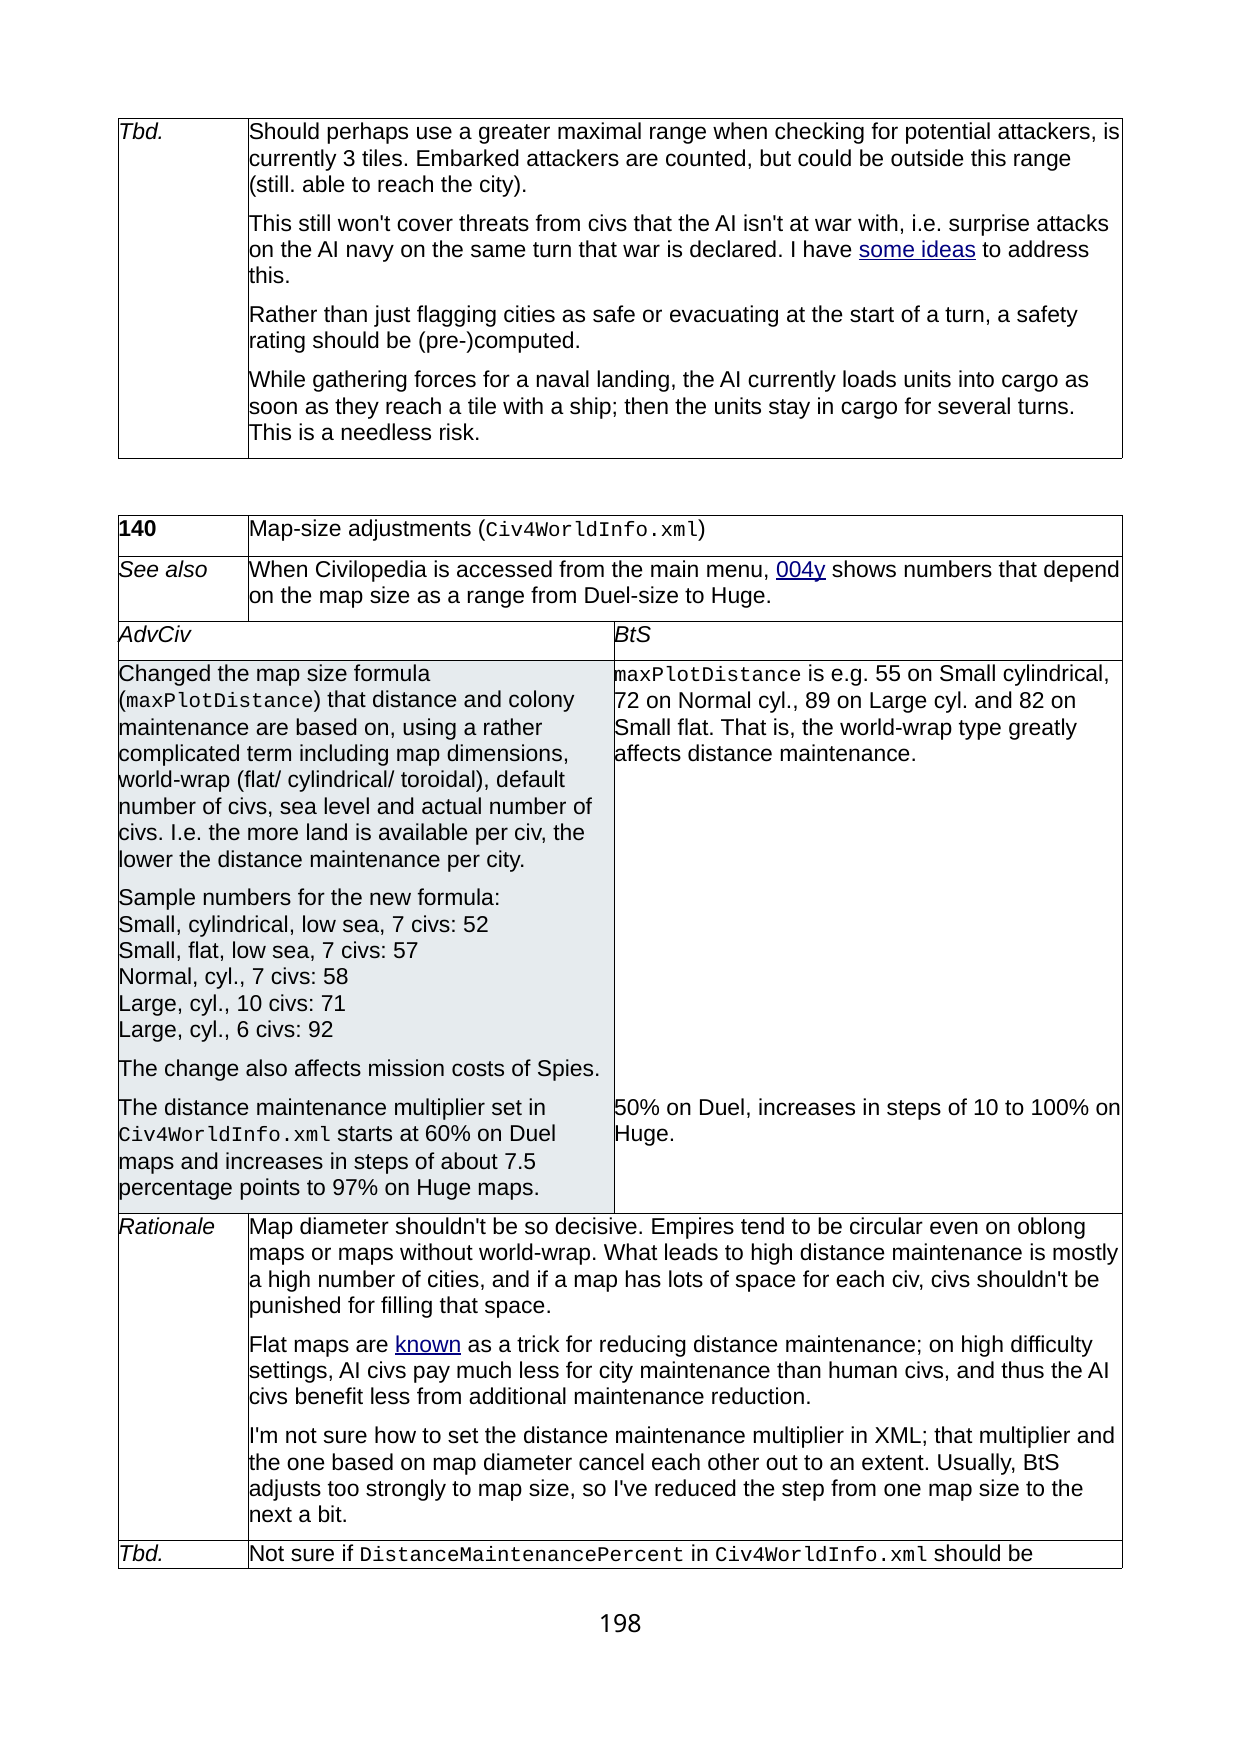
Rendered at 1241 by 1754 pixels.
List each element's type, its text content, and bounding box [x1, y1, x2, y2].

table_cell Should perhaps use a greater maximal range when checking for potential attackers, is currently 3 tiles. Embarked attackers are counted, but could be outside this range (still. able to reach the city). This still won't cover threats from civs that the AI isn't at war with, i.e. surprise attacks on the AI navy on the same turn that war is declared. I have some ideas to address this. Rather than just flagging cities as safe or evacuating at the start of a turn, a safety rating should be (pre-)computed. While gathering forces for a naval landing, the AI currently loads units into cargo as soon as they reach a tile with a ship; then the units stay in cargo for several turns. This is a needless risk. [249, 119, 1122, 458]
table_cell Map diameter shouldn't be so decisive. Empires tend to be circular even on oblong maps or maps without world-wrap. What leads to high distance maintenance is mostly a high number of cities, and if a map has lots of space for each civ, civs shouldn't be punished for filling that space. Flat maps are known as a trick for reducing distance maintenance; on high difficulty settings, AI civs pay much less for city maintenance than human civs, and thus the AI civs benefit less from additional maintenance reduction. I'm not sure how to set the distance maintenance multiplier in XML; that multiplier and the one based on map diameter cancel each other out to an extent. Usually, BtS adjusts too strongly to map size, so I've reduced the step from one map size to the next a bit. [249, 1214, 1122, 1540]
table_cell Changed the map size formula (maxPlotDistance) that distance and colony maintenance are based on, using a rather complicated term including map dimensions, world-wrap (flat/ cylindrical/ toroidal), default number of civs, sea level and actual number of civs. I.e. the more land is available per civ, the lower the distance maintenance per city. Sample numbers for the new formula: Small, cylindrical, low sea, 7 civs: 52 Small, flat, low sea, 7 civs: 57 Normal, cyl., 7 civs: 58 Large, cyl., 10 civs: 71 Large, cyl., 6 civs: 92 The change also affects mission costs of Spies. The distance maintenance multiplier set in Civ4WorldInfo.xml starts at 60% on Duel maps and increases in steps of about 7.5 percentage points to 97% on Huge maps. [119, 661, 614, 1213]
table_cell When Civilopedia is accessed from the main menu, 004y shows numbers that depend on the map size as a range from Duel-size to Huge. [249, 557, 1122, 621]
table_cell Not sure if DistanceMaintenancePercent in Civ4WorldInfo.xml should be [249, 1541, 1122, 1568]
table_cell maxPlotDistance is e.g. 55 on Small cylindrical, 72 on Normal cyl., 89 on Large cyl. and 82 on Small flat. That is, the world-wrap type greatly affects distance maintenance. 50% on Duel, increases in steps of 10 to 100% on Huge. [615, 661, 1122, 1213]
table_cell AdvCiv [119, 622, 614, 659]
table_cell Tbd. [119, 1541, 248, 1568]
table_header Map-size adjustments (Civ4WorldInfo.xml) [249, 516, 1122, 556]
table_header 140 [119, 516, 248, 556]
table_cell See also [119, 557, 248, 621]
table_cell Rationale [119, 1214, 248, 1540]
table_cell Tbd. [119, 119, 248, 458]
table_cell BtS [615, 622, 1122, 659]
